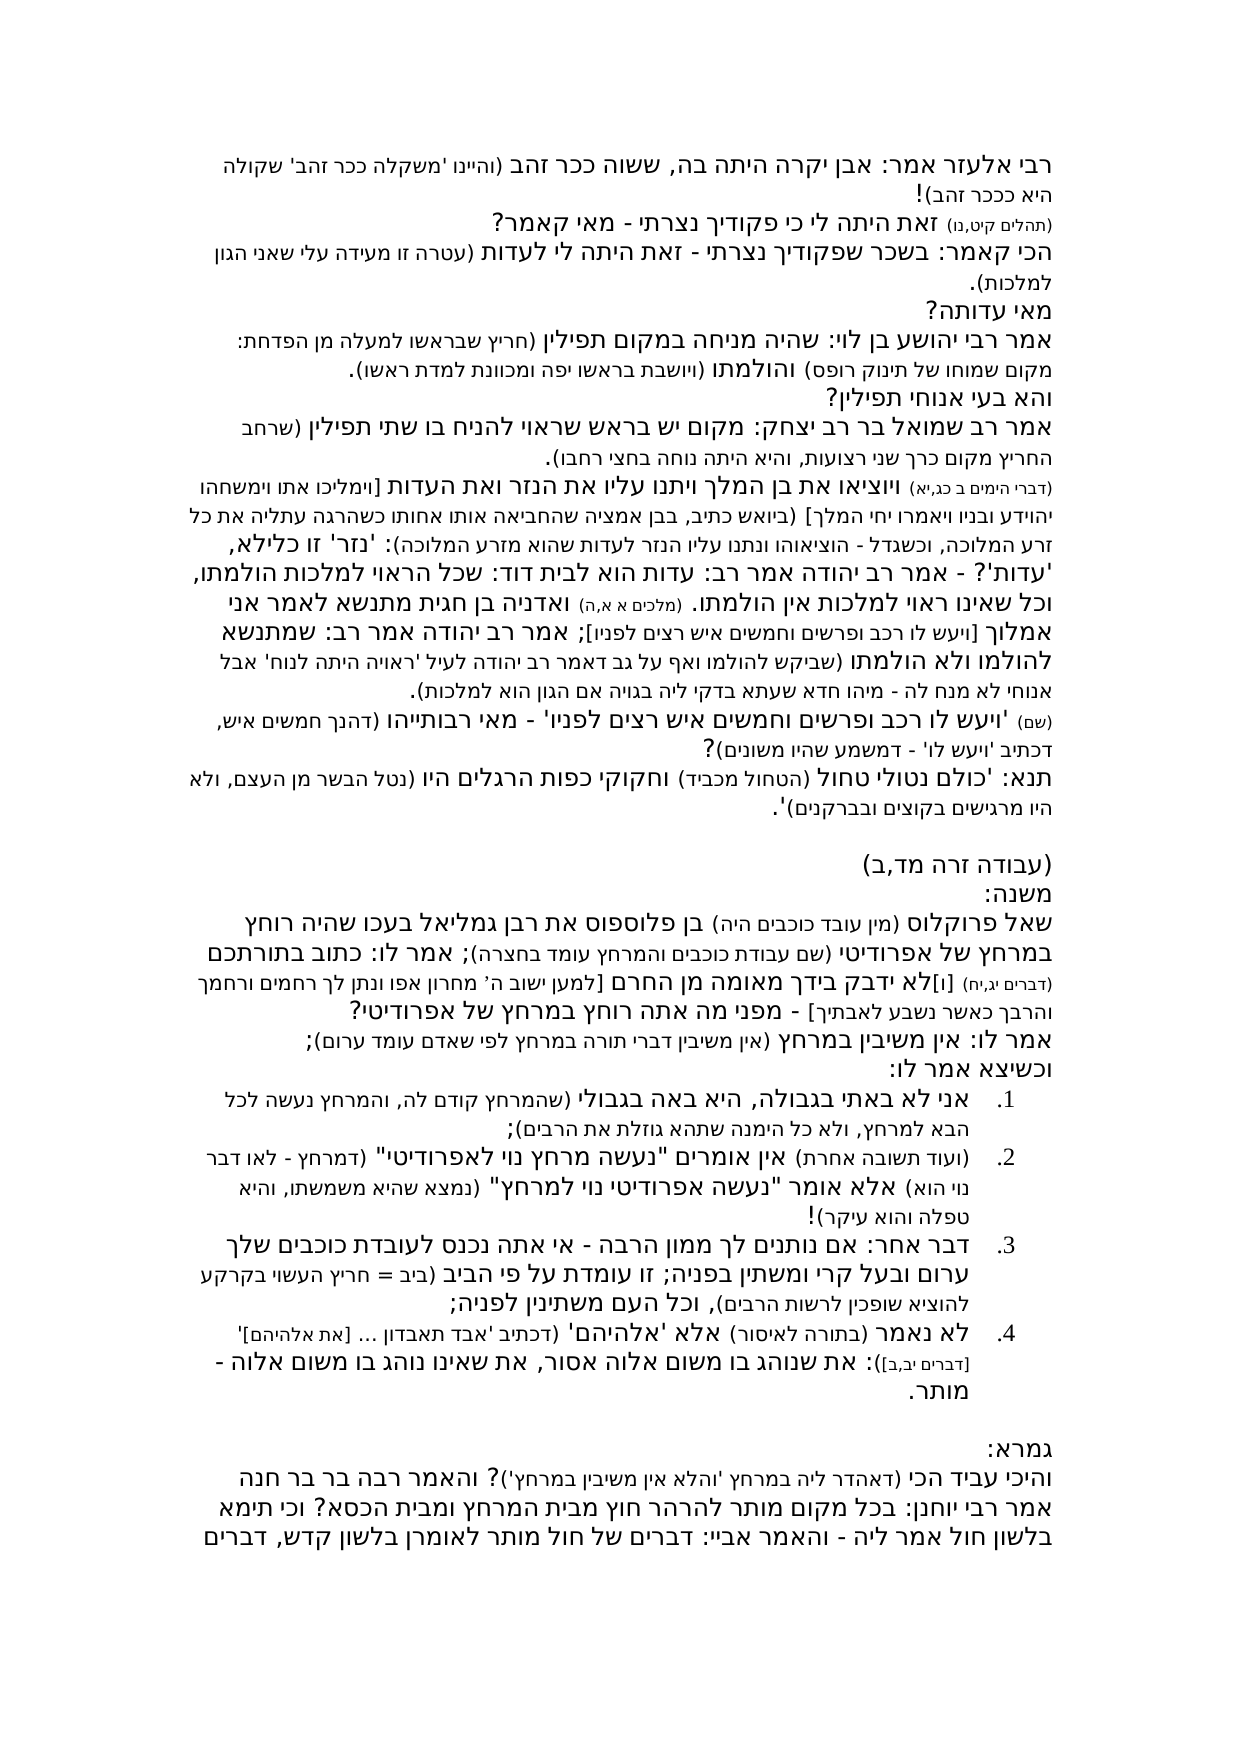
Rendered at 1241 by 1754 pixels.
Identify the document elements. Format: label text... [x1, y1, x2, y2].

text מאי עדותה? [187, 296, 1053, 325]
text אמר לו: אין משיבין במרחץ (אין משיבין דברי תורה במרחץ לפי שאדם עומד ערום); [187, 1026, 1053, 1055]
text גמרא: [187, 1434, 1053, 1463]
text תנא: 'כולם נטולי טחול (הטחול מכביד) וחקוקי כפות הרגלים היו (נטל הבשר מן העצם, ולא היו מרגישים בקוצים ובברקנים)'. [187, 763, 1053, 821]
list לא נאמר (בתורה לאיסור) אלא 'אלהיהם' (דכתיב 'אבד תאבדון ... [את אלהיהם]' [דברים יב,ב]): את שנוהג בו משום אלוה אסור, את שאינו נוהג בו משום אלוה - מותר. [187, 1318, 1015, 1406]
text (דברי הימים ב כג,יא) ויוציאו את בן המלך ויתנו עליו את הנזר ואת העדות [וימליכו אתו וימשחהו יהוידע ובניו ויאמרו יחי המלך] (ביואש כתיב, בבן אמציה שהחביאה אותו אחותו כשהרגה עתליה את כל זרע המלוכה, וכשגדל - הוציאוהו ונתנו עליו הנזר לעדות שהוא מזרע המלוכה): 'נזר' זו כלילא, 'עדות'? - אמר רב יהודה אמר רב: עדות הוא לבית דוד: שכל הראוי למלכות הולמתו, וכל שאינו ראוי למלכות אין הולמתו. (מלכים א א,ה) ואדניה בן חגית מתנשא לאמר אני אמלוך [ויעש לו רכב ופרשים וחמשים איש רצים לפניו]; אמר רב יהודה אמר רב: שמתנשא להולמו ולא הולמתו (שביקש להולמו ואף על גב דאמר רב יהודה לעיל 'ראויה היתה לנוח' אבל אנוחי לא מנח לה - מיהו חדא שעתא בדקי ליה בגויה אם הגון הוא למלכות). [187, 471, 1053, 705]
list אני לא באתי בגבולה, היא באה בגבולי (שהמרחץ קודם לה, והמרחץ נעשה לכל הבא למרחץ, ולא כל הימנה שתהא גוזלת את הרבים); [187, 1084, 1015, 1142]
text אמר רבי יהושע בן לוי: שהיה מניחה במקום תפילין (חריץ שבראשו למעלה מן הפדחת: מקום שמוחו של תינוק רופס) והולמתו (ויושבת בראשו יפה ומכוונת למדת ראשו). [187, 325, 1053, 383]
text (עבודה זרה מד,ב) [187, 850, 1053, 879]
text (תהלים קיט,נו) זאת היתה לי כי פקודיך נצרתי - מאי קאמר? [187, 208, 1053, 237]
list (ועוד תשובה אחרת) אין אומרים "נעשה מרחץ נוי לאפרודיטי" (דמרחץ - לאו דבר נוי הוא) אלא אומר "נעשה אפרודיטי נוי למרחץ" (נמצא שהיא משמשתו, והיא טפלה והוא עיקר)! [187, 1142, 1015, 1230]
list דבר אחר: אם נותנים לך ממון הרבה - אי אתה נכנס לעובדת כוכבים שלך ערום ובעל קרי ומשתין בפניה; זו עומדת על פי הביב (ביב = חריץ העשוי בקרקע להוציא שופכין לרשות הרבים), וכל העם משתינין לפניה; [187, 1230, 1015, 1318]
text רבי אלעזר אמר: אבן יקרה היתה בה, ששוה ככר זהב (והיינו 'משקלה ככר זהב' שקולה היא כככר זהב)! [187, 150, 1053, 208]
text הכי קאמר: בשכר שפקודיך נצרתי - זאת היתה לי לעדות (עטרה זו מעידה עלי שאני הגון למלכות). [187, 237, 1053, 296]
text אמר רב שמואל בר רב יצחק: מקום יש בראש שראוי להניח בו שתי תפילין (שרחב החריץ מקום כרך שני רצועות, והיא היתה נוחה בחצי רחבו). [187, 413, 1053, 471]
text וכשיצא אמר לו: [187, 1055, 1053, 1084]
text והא בעי אנוחי תפילין? [187, 383, 1053, 413]
text שאל פרוקלוס (מין עובד כוכבים היה) בן פלוספוס את רבן גמליאל בעכו שהיה רוחץ במרחץ של אפרודיטי (שם עבודת כוכבים והמרחץ עומד בחצרה); אמר לו: כתוב בתורתכם (דברים יג,יח) [ו]לא ידבק בידך מאומה מן החרם [למען ישוב ה’ מחרון אפו ונתן לך רחמים ורחמך והרבך כאשר נשבע לאבתיך] - מפני מה אתה רוחץ במרחץ של אפרודיטי? [187, 908, 1053, 1026]
text (שם) 'ויעש לו רכב ופרשים וחמשים איש רצים לפניו' - מאי רבותייהו (דהנך חמשים איש, דכתיב 'ויעש לו' - דמשמע שהיו משונים)? [187, 705, 1053, 763]
text והיכי עביד הכי (דאהדר ליה במרחץ 'והלא אין משיבין במרחץ')? והאמר רבה בר בר חנה אמר רבי יוחנן: בכל מקום מותר להרהר חוץ מבית המרחץ ומבית הכסא? וכי תימא בלשון חול אמר ליה - והאמר אביי: דברים של חול מותר לאומרן בלשון קדש, דברים [187, 1463, 1053, 1551]
text משנה: [187, 879, 1053, 908]
